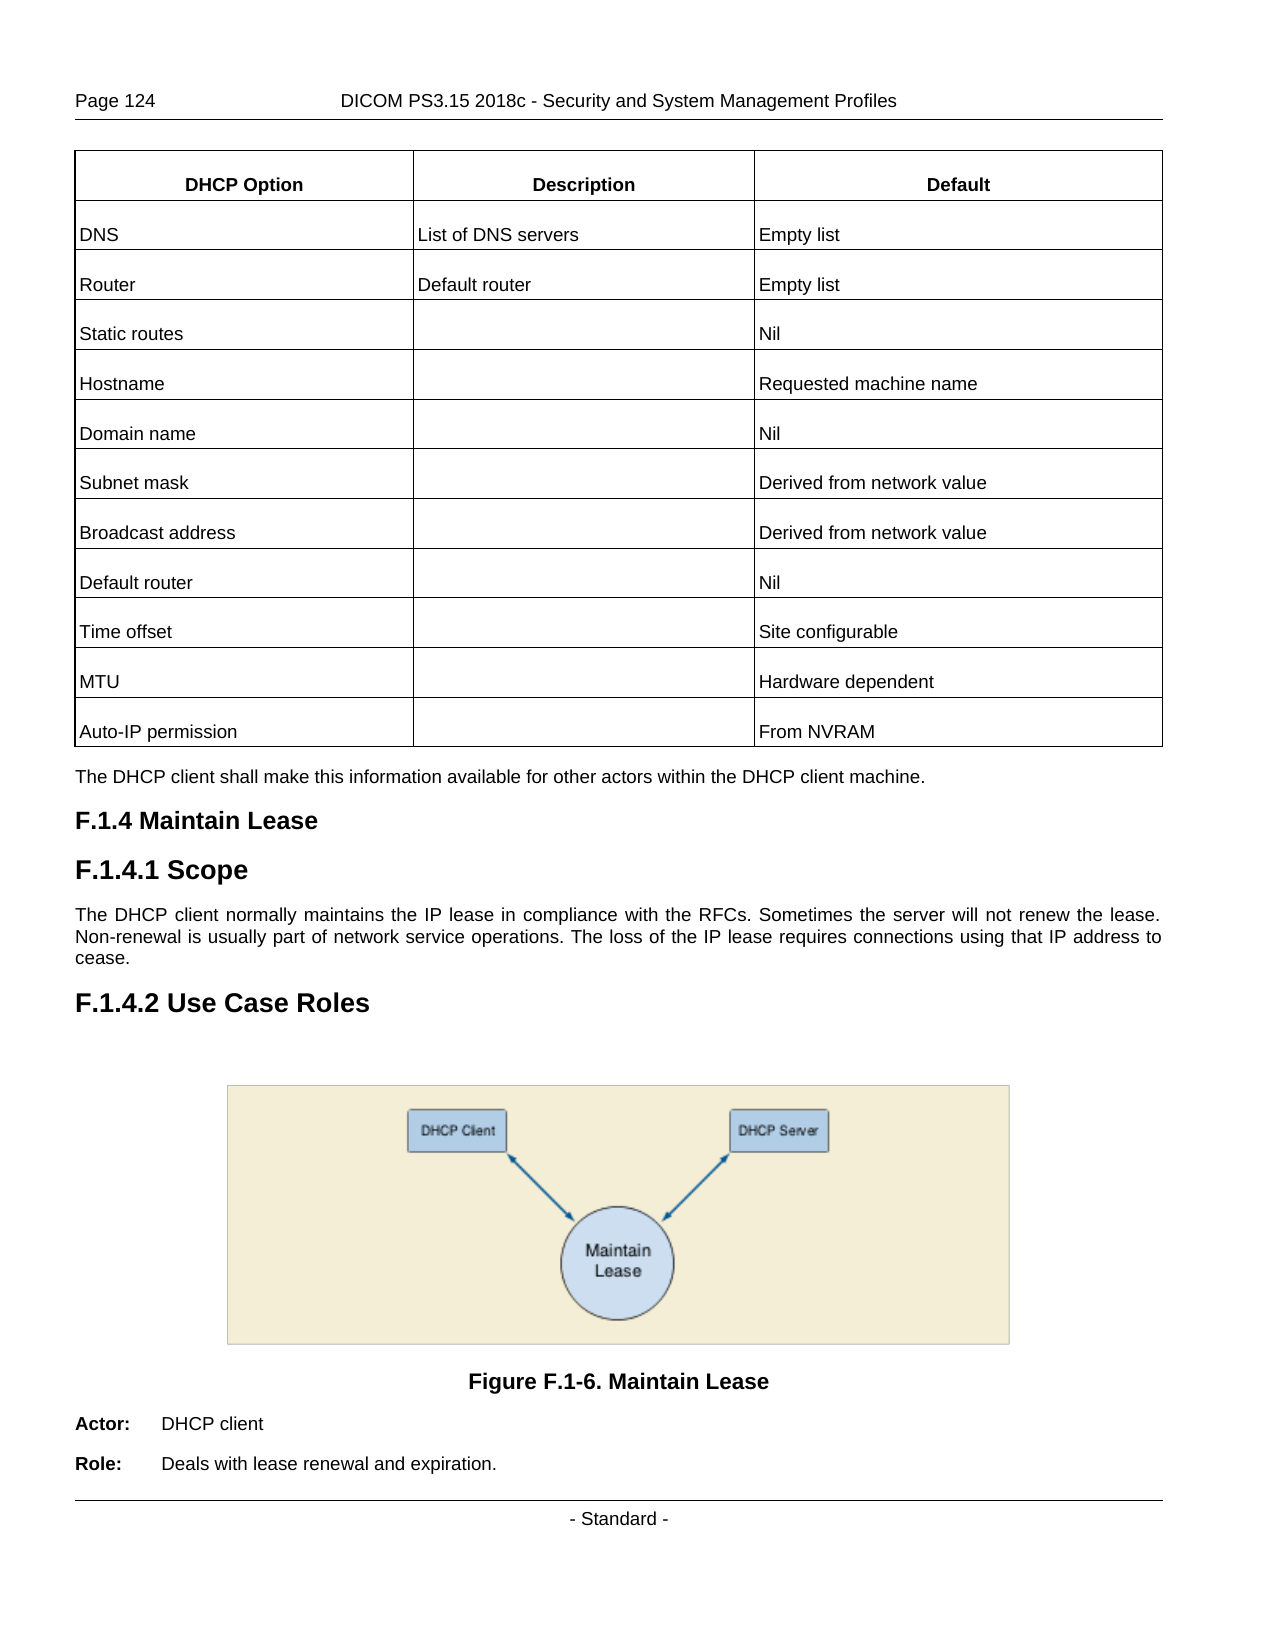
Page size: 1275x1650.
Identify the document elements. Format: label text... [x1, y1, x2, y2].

table_cell MTU [76, 648, 413, 697]
picture [226, 1084, 1011, 1346]
table_cell [414, 449, 754, 498]
table_cell Subnet mask [76, 449, 413, 498]
table_cell Auto-IP permission [76, 698, 413, 746]
text F.1.4.2 Use Case Roles [75, 987, 1162, 1018]
text Figure F.1-6. Maintain Lease [75, 1368, 1162, 1394]
text F.1.4.1 Scope [75, 854, 1162, 885]
table_cell DNS [76, 201, 413, 249]
text F.1.4 Maintain Lease [75, 806, 1162, 835]
table_cell Requested machine name [755, 350, 1162, 398]
table_cell Broadcast address [76, 499, 413, 547]
table_cell [414, 698, 754, 746]
table_cell Router [76, 250, 413, 299]
table_cell [414, 350, 754, 398]
table_cell Domain name [76, 400, 413, 448]
table_cell Nil [755, 300, 1162, 349]
table_cell Site configurable [755, 598, 1162, 647]
table_cell Default router [76, 549, 413, 597]
table_cell List of DNS servers [414, 201, 754, 249]
table_cell [414, 549, 754, 597]
text Role: Deals with lease renewal and expiration. [75, 1453, 1162, 1474]
table_cell Derived from network value [755, 499, 1162, 547]
table_cell Derived from network value [755, 449, 1162, 498]
table_cell Nil [755, 400, 1162, 448]
table_header Description [414, 151, 754, 200]
table_cell Default router [414, 250, 754, 299]
text Actor: DHCP client [75, 1413, 1162, 1434]
table_cell [414, 648, 754, 697]
text The DHCP client shall make this information available for other actors within the DHCP client machine. [75, 766, 1162, 788]
table_cell Hardware dependent [755, 648, 1162, 697]
table_cell [414, 499, 754, 547]
table_header DHCP Option [76, 151, 413, 200]
table_cell Time offset [76, 598, 413, 647]
text The DHCP client normally maintains the IP lease in compliance with the RFCs. Sometimes the server will not renew the lease. Non-renewal is usually part of network service operations. The loss of the IP lease requires connections using that IP address to cease. [75, 904, 1162, 968]
table_cell From NVRAM [755, 698, 1162, 746]
table_cell [414, 300, 754, 349]
table_header Default [755, 151, 1162, 200]
table_cell Empty list [755, 250, 1162, 299]
table_cell Nil [755, 549, 1162, 597]
table_cell [414, 598, 754, 647]
table_cell Static routes [76, 300, 413, 349]
table_cell [414, 400, 754, 448]
table_cell Empty list [755, 201, 1162, 249]
table_cell Hostname [76, 350, 413, 398]
